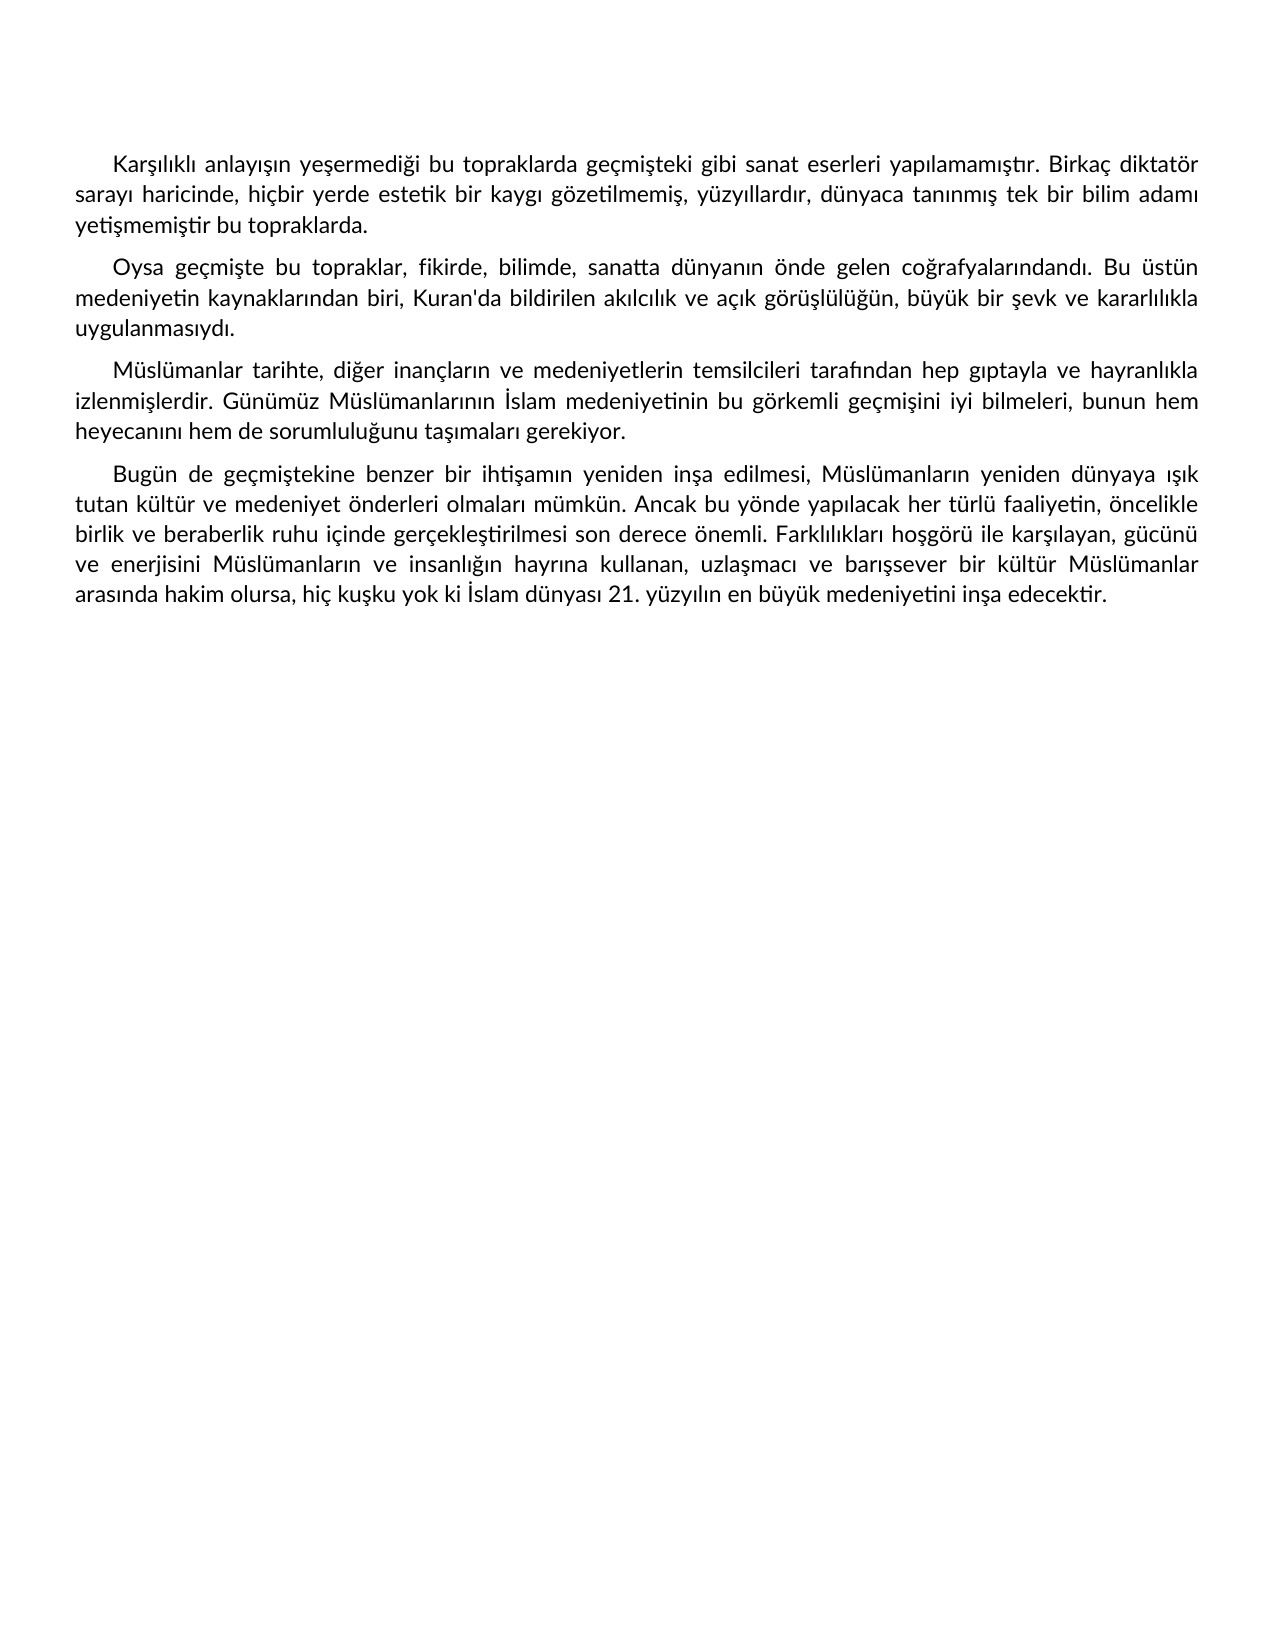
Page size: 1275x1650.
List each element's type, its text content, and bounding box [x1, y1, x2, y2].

text Müslümanlar tarihte, diğer inançların ve medeniyetlerin temsilcileri tarafından hep gıptayla ve hayranlıkla izlenmişlerdir. Günümüz Müslümanlarının İslam medeniyetinin bu görkemli geçmişini iyi bilmeleri, bunun hem heyecanını hem de sorumluluğunu taşımaları gerekiyor. [75, 356, 1200, 444]
text Bugün de geçmiştekine benzer bir ihtişamın yeniden inşa edilmesi, Müslümanların yeniden dünyaya ışık tutan kültür ve medeniyet önderleri olmaları mümkün. Ancak bu yönde yapılacak her türlü faaliyetin, öncelikle birlik ve beraberlik ruhu içinde gerçekleştirilmesi son derece önemli. Farklılıkları hoşgörü ile karşılayan, gücünü ve enerjisini Müslümanların ve insanlığın hayrına kullanan, uzlaşmacı ve barışsever bir kültür Müslümanlar arasında hakim olursa, hiç kuşku yok ki İslam dünyası 21. yüzyılın en büyük medeniyetini inşa edecektir. [75, 459, 1200, 608]
text Oysa geçmişte bu topraklar, fikirde, bilimde, sanatta dünyanın önde gelen coğrafyalarındandı. Bu üstün medeniyetin kaynaklarından biri, Kuran'da bildirilen akılcılık ve açık görüşlülüğün, büyük bir şevk ve kararlılıkla uygulanmasıydı. [75, 253, 1200, 341]
text Karşılıklı anlayışın yeşermediği bu topraklarda geçmişteki gibi sanat eserleri yapılamamıştır. Birkaç diktatör sarayı haricinde, hiçbir yerde estetik bir kaygı gözetilmemiş, yüzyıllardır, dünyaca tanınmış tek bir bilim adamı yetişmemiştir bu topraklarda. [75, 150, 1200, 238]
